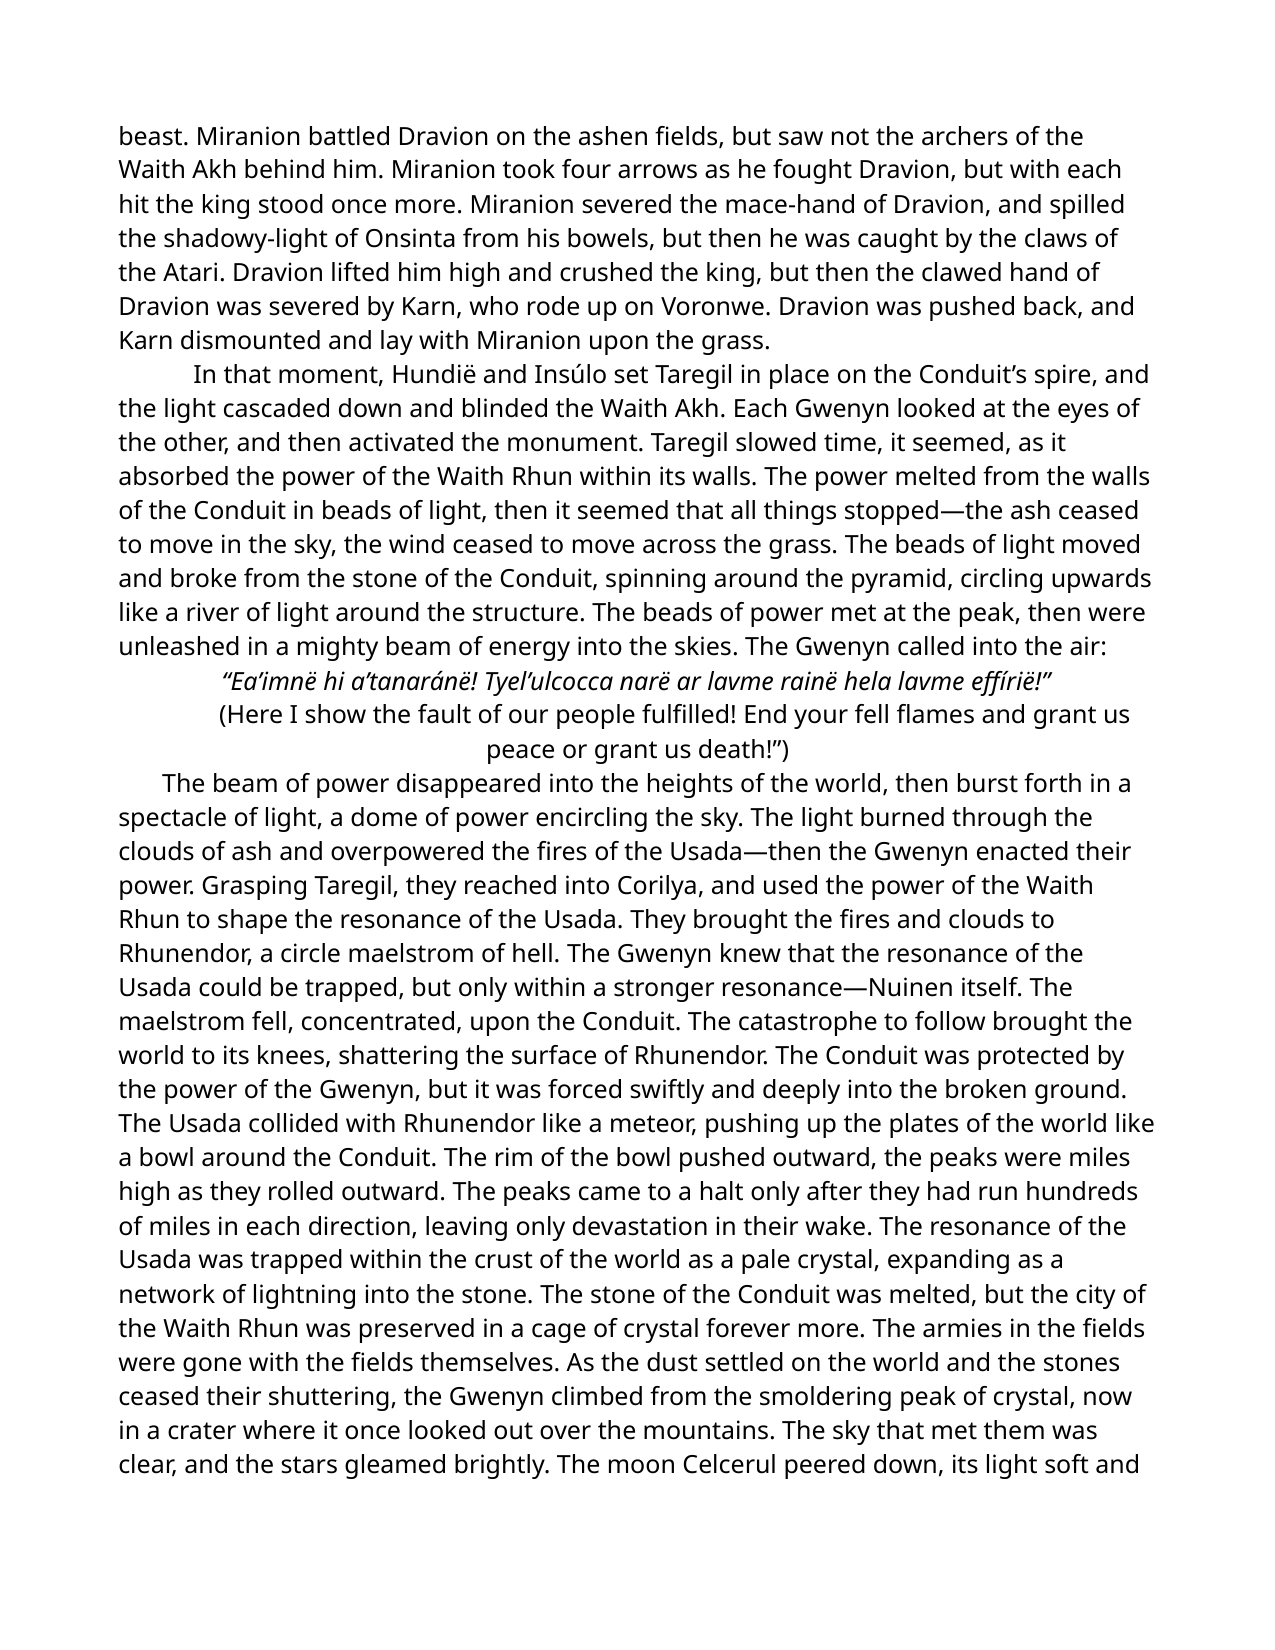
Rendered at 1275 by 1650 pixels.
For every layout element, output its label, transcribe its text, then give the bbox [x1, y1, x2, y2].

text “Ea’imnë hi a’tanaránë! Tyel’ulcocca narë ar lavme rainë hela lavme effírië!” [118, 663, 1157, 697]
text The beam of power disappeared into the heights of the world, then burst forth in a spectacle of light, a dome of power encircling the sky. The light burned through the clouds of ash and overpowered the fires of the Usada—then the Gwenyn enacted their power. Grasping Taregil, they reached into Corilya, and used the power of the Waith Rhun to shape the resonance of the Usada. They brought the fires and clouds to Rhunendor, a circle maelstrom of hell. The Gwenyn knew that the resonance of the Usada could be trapped, but only within a stronger resonance—Nuinen itself. The maelstrom fell, concentrated, upon the Conduit. The catastrophe to follow brought the world to its knees, shattering the surface of Rhunendor. The Conduit was protected by the power of the Gwenyn, but it was forced swiftly and deeply into the broken ground. The Usada collided with Rhunendor like a meteor, pushing up the plates of the world like a bowl around the Conduit. The rim of the bowl pushed outward, the peaks were miles high as they rolled outward. The peaks came to a halt only after they had run hundreds of miles in each direction, leaving only devastation in their wake. The resonance of the Usada was trapped within the crust of the world as a pale crystal, expanding as a network of lightning into the stone. The stone of the Conduit was melted, but the city of the Waith Rhun was preserved in a cage of crystal forever more. The armies in the fields were gone with the fields themselves. As the dust settled on the world and the stones ceased their shuttering, the Gwenyn climbed from the smoldering peak of crystal, now in a crater where it once looked out over the mountains. The sky that met them was clear, and the stars gleamed brightly. The moon Celcerul peered down, its light soft and [118, 765, 1157, 1481]
text (Here I show the fault of our people fulfilled! End your fell flames and grant us peace or grant us death!”) [118, 697, 1157, 765]
text beast. Miranion battled Dravion on the ashen fields, but saw not the archers of the Waith Akh behind him. Miranion took four arrows as he fought Dravion, but with each hit the king stood once more. Miranion severed the mace-hand of Dravion, and spilled the shadowy-light of Onsinta from his bowels, but then he was caught by the claws of the Atari. Dravion lifted him high and crushed the king, but then the clawed hand of Dravion was severed by Karn, who rode up on Voronwe. Dravion was pushed back, and Karn dismounted and lay with Miranion upon the grass. [118, 118, 1157, 357]
text In that moment, Hundië and Insúlo set Taregil in place on the Conduit’s spire, and the light cascaded down and blinded the Waith Akh. Each Gwenyn looked at the eyes of the other, and then activated the monument. Taregil slowed time, it seemed, as it absorbed the power of the Waith Rhun within its walls. The power melted from the walls of the Conduit in beads of light, then it seemed that all things stopped—the ash ceased to move in the sky, the wind ceased to move across the grass. The beads of light moved and broke from the stone of the Conduit, spinning around the pyramid, circling upwards like a river of light around the structure. The beads of power met at the peak, then were unleashed in a mighty beam of energy into the skies. The Gwenyn called into the air: [118, 357, 1157, 663]
